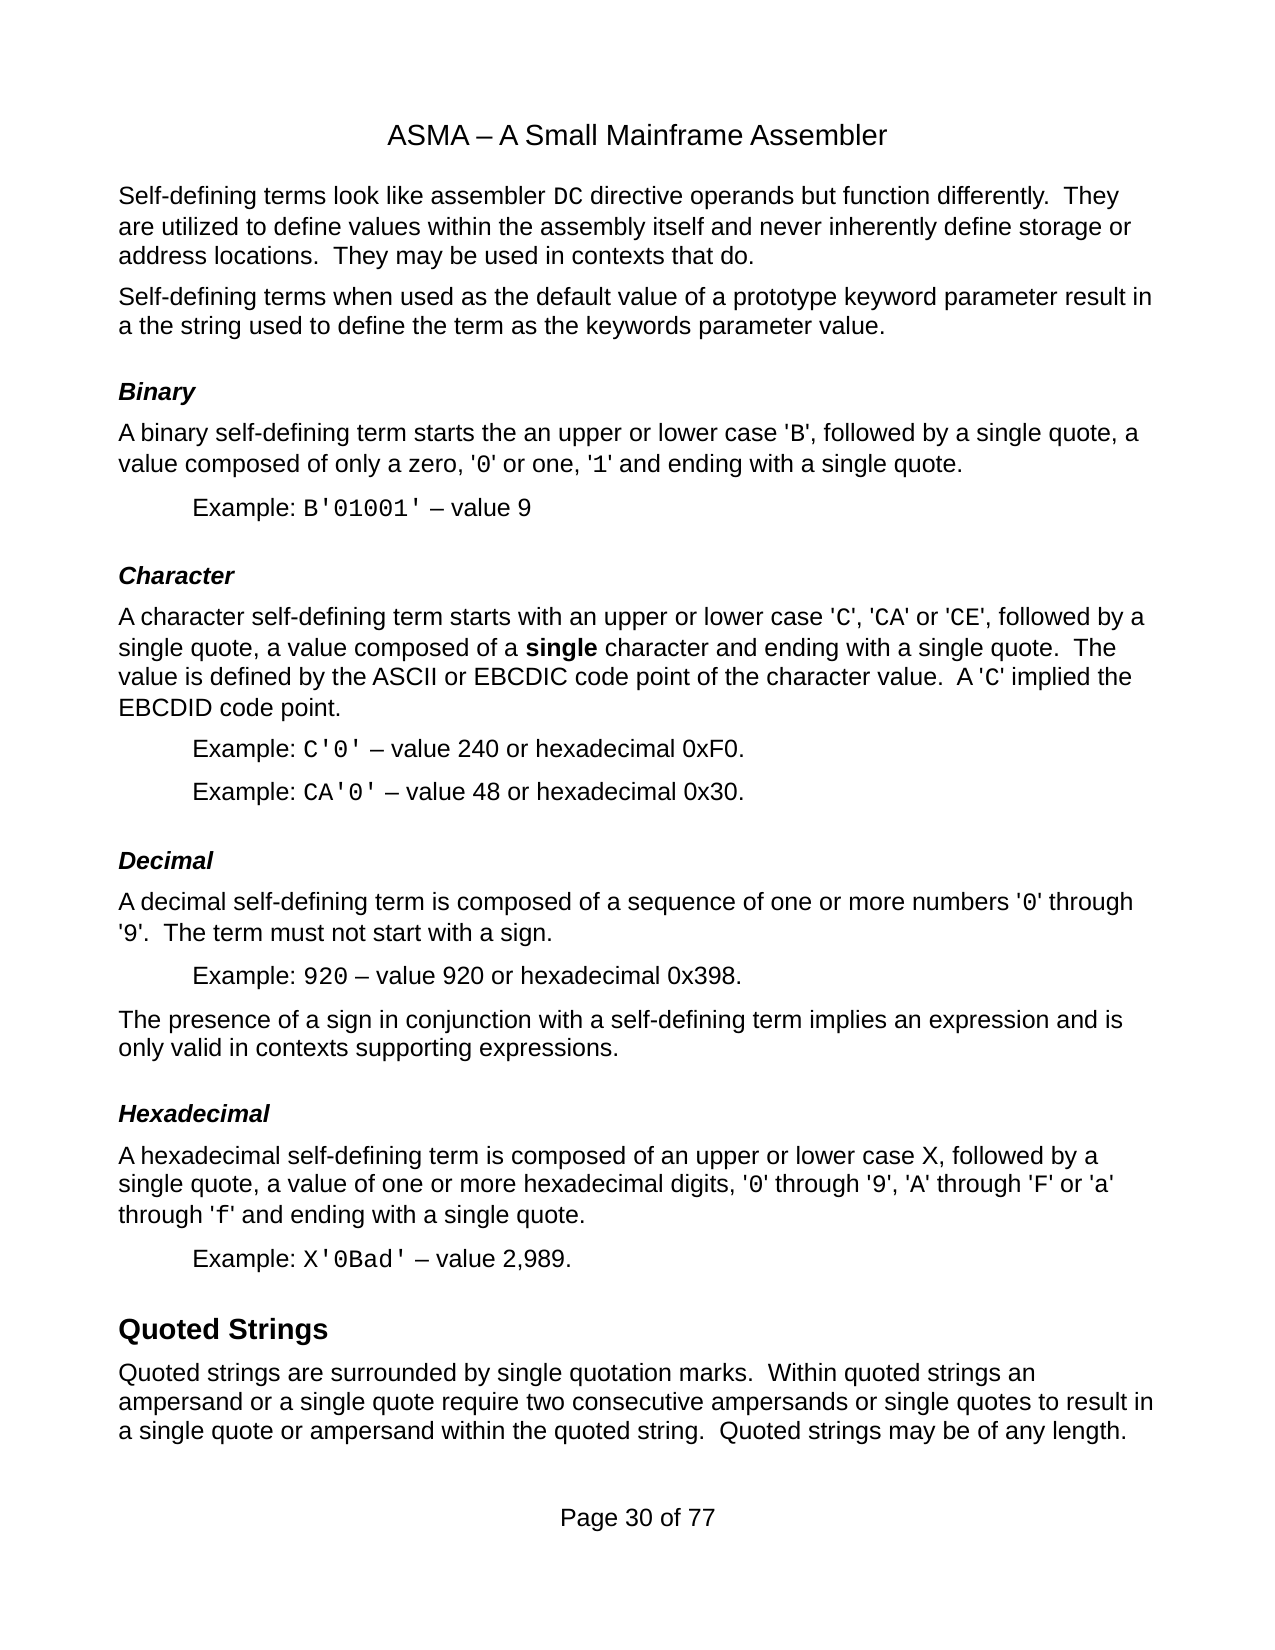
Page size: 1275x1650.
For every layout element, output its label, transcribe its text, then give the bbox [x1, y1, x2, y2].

text Self-defining terms look like assembler DC directive operands but function differently. They are utilized to define values within the assembly itself and never inherently define storage or address locations. They may be used in contexts that do. [118, 181, 1157, 269]
subtitle Quoted Strings [118, 1312, 1157, 1346]
text Example: CA'0' – value 48 or hexadecimal 0x30. [192, 777, 1157, 808]
subtitle Binary [118, 377, 1157, 406]
text Example: C'0' – value 240 or hexadecimal 0xF0. [192, 734, 1157, 765]
text A binary self-defining term starts the an upper or lower case 'B', followed by a single quote, a value composed of only a zero, '0' or one, '1' and ending with a single quote. [118, 418, 1157, 480]
subtitle Hexadecimal [118, 1099, 1157, 1128]
subtitle Decimal [118, 846, 1157, 874]
text Self-defining terms when used as the default value of a prototype keyword parameter result in a the string used to define the term as the keywords parameter value. [118, 282, 1157, 339]
subtitle Character [118, 561, 1157, 589]
text A decimal self-defining term is composed of a sequence of one or more numbers '0' through '9'. The term must not start with a sign. [118, 887, 1157, 949]
text A hexadecimal self-defining term is composed of an upper or lower case X, followed by a single quote, a value of one or more hexadecimal digits, '0' through '9', 'A' through 'F' or 'a' through 'f' and ending with a single quote. [118, 1141, 1157, 1231]
text Quoted strings are surrounded by single quotation marks. Within quoted strings an ampersand or a single quote require two consecutive ampersands or single quotes to result in a single quote or ampersand within the quoted string. Quoted strings may be of any length. [118, 1358, 1157, 1444]
text Example: B'01001' – value 9 [192, 492, 1157, 523]
text Example: 920 – value 920 or hexadecimal 0x398. [192, 961, 1157, 992]
text Example: X'0Bad' – value 2,989. [192, 1244, 1157, 1275]
text A character self-defining term starts with an upper or lower case 'C', 'CA' or 'CE', followed by a single quote, a value composed of a single character and ending with a single quote. The value is defined by the ASCII or EBCDIC code point of the character value. A 'C' implied the EBCDID code point. [118, 602, 1157, 721]
text The presence of a sign in conjunction with a self-defining term implies an expression and is only valid in contexts supporting expressions. [118, 1004, 1157, 1062]
